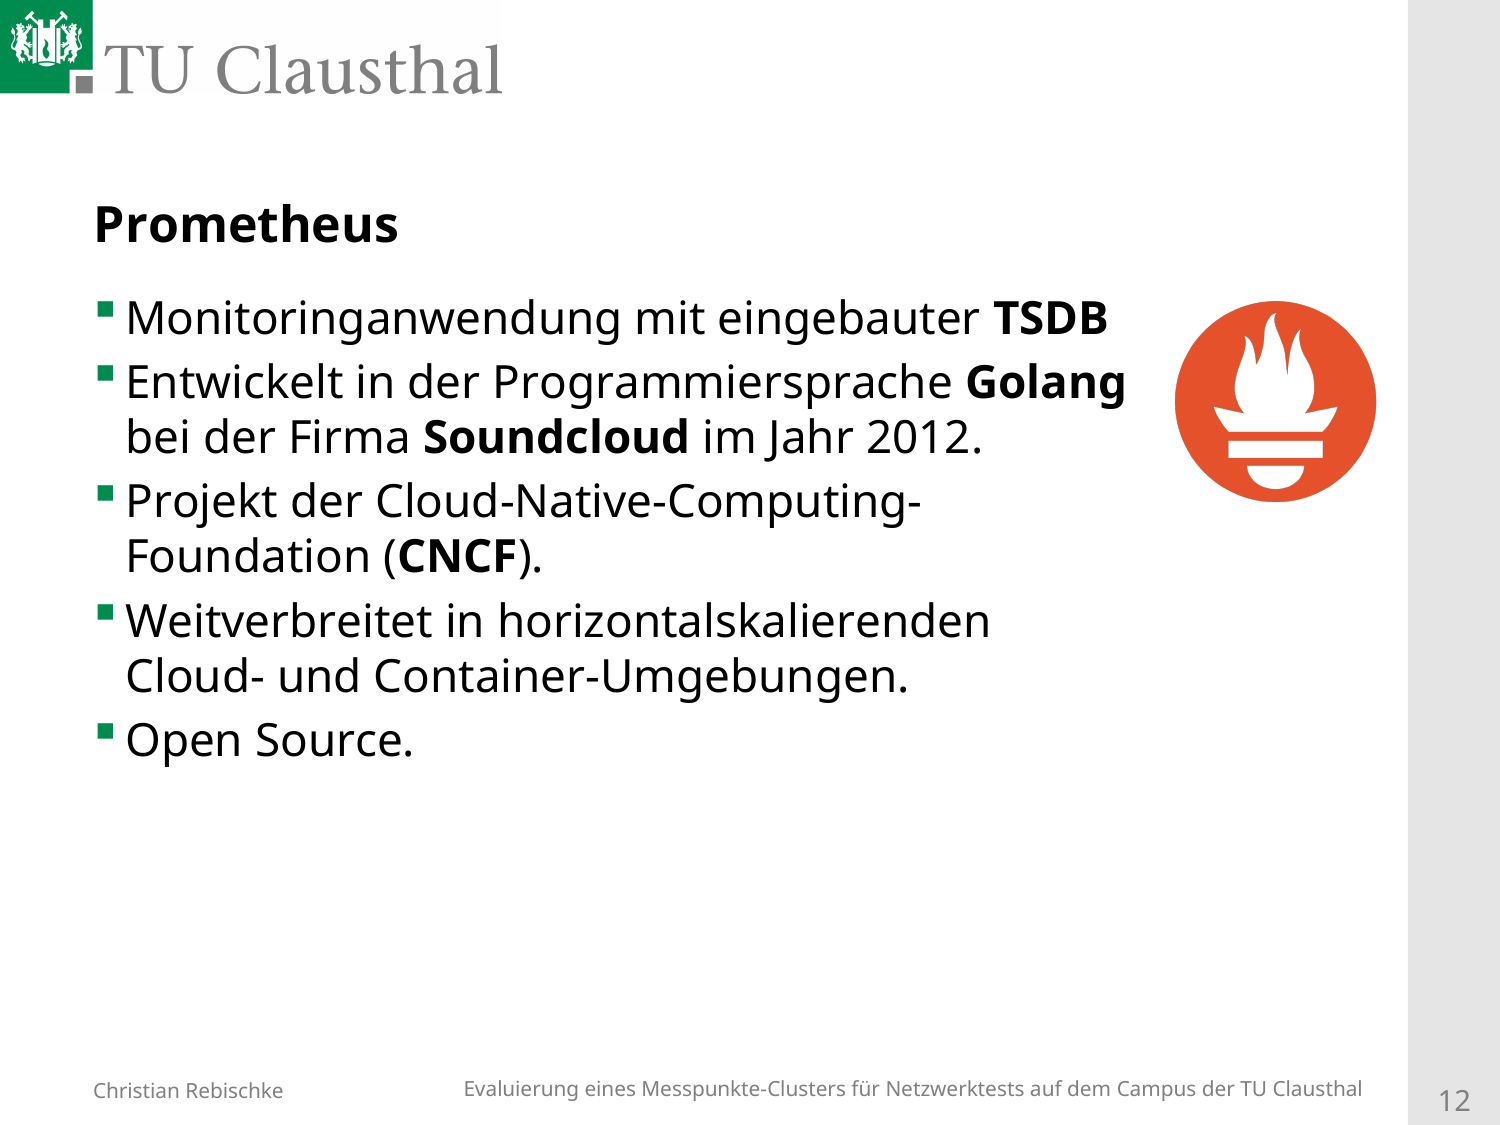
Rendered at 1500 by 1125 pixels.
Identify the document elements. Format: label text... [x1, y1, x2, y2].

picture [0, 0, 502, 94]
picture [1175, 300, 1379, 502]
list Monitoringanwendung mit eingebauter TSDB Entwickelt in der Programmiersprache Golang bei der Firma Soundcloud im Jahr 2012. Projekt der Cloud-Native-Computing-Foundation (CNCF). Weitverbreitet in horizontalskalierenden Cloud- und Container-Umgebungen. Open Source. [78, 280, 1152, 949]
title Prometheus [79, 184, 1375, 279]
